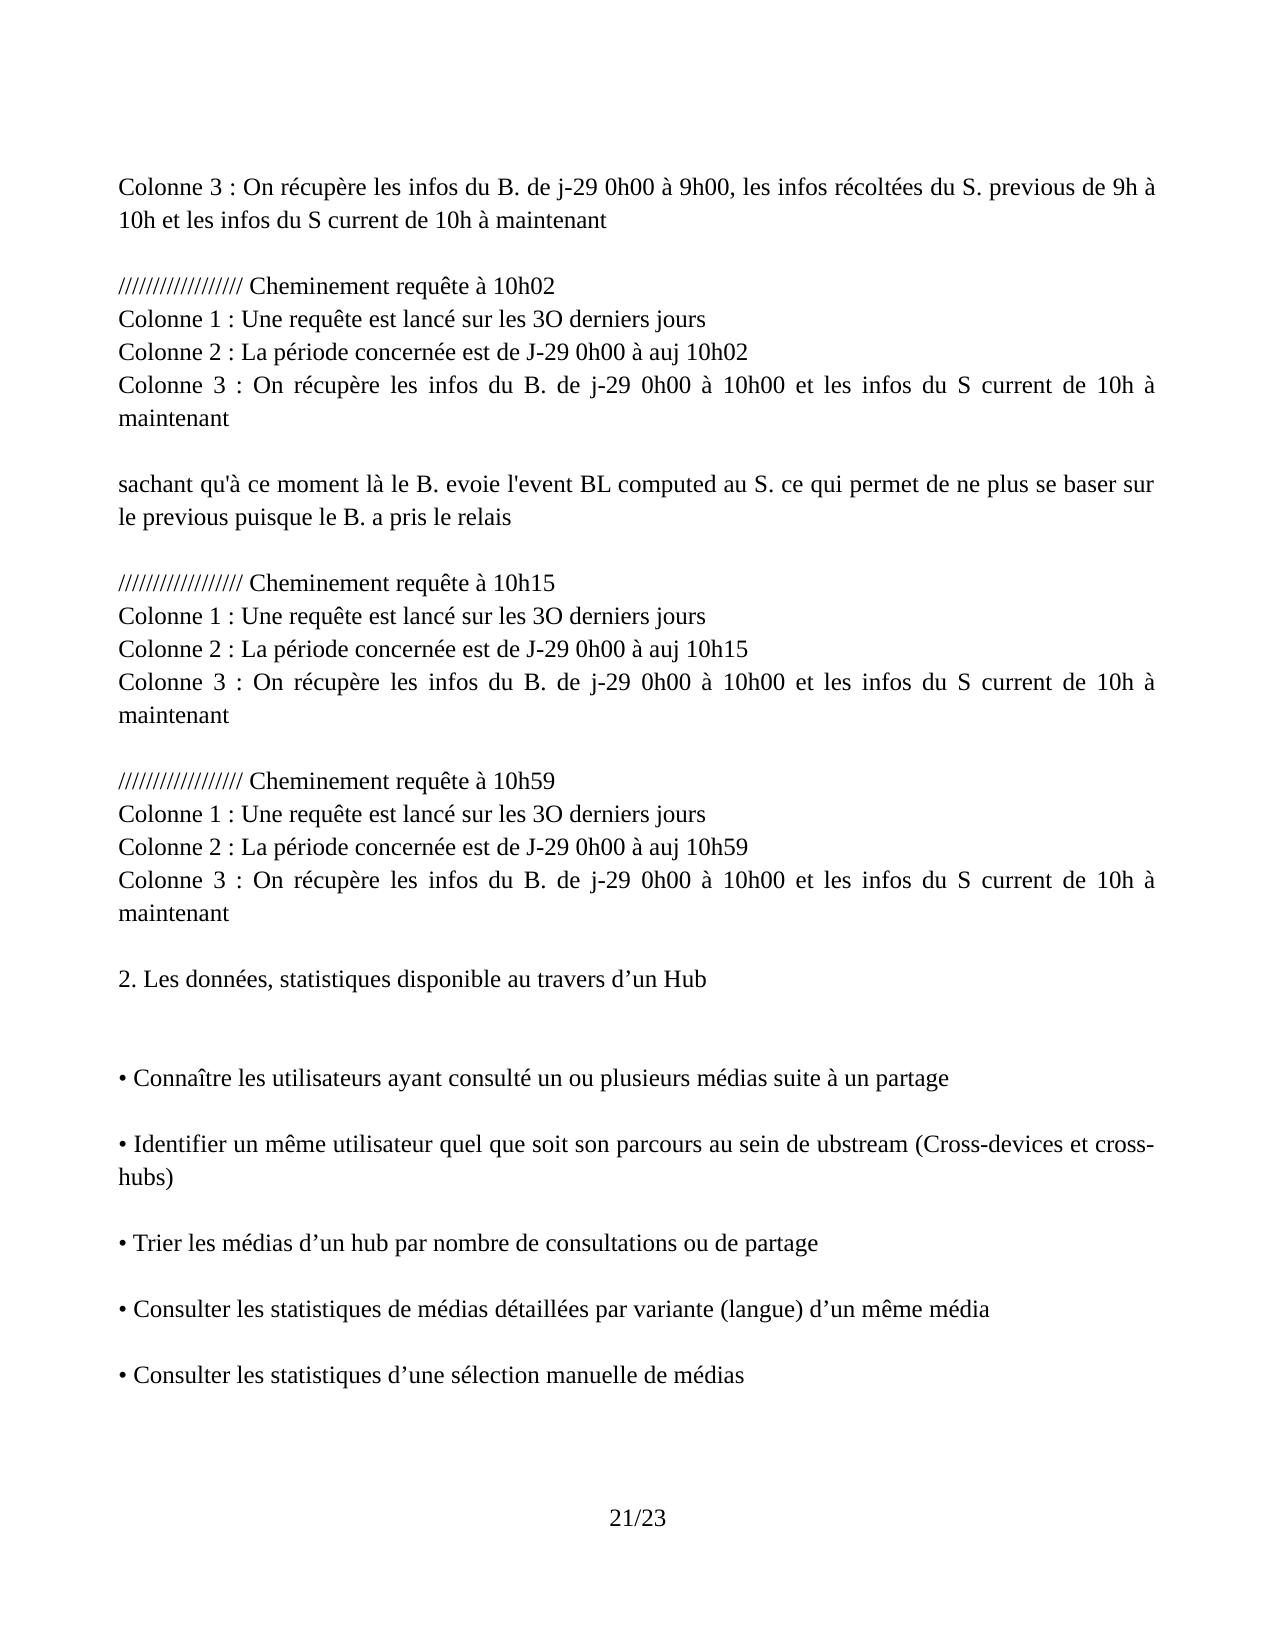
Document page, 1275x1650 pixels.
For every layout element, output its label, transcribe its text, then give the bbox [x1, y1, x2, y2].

text 2. Les données, statistiques disponible au travers d’un Hub [118, 964, 1157, 993]
text Colonne 2 : La période concernée est de J-29 0h00 à auj 10h59 [118, 832, 1157, 861]
text • Connaître les utilisateurs ayant consulté un ou plusieurs médias suite à un partage [118, 1063, 1157, 1092]
text • Consulter les statistiques d’une sélection manuelle de médias [118, 1360, 1157, 1389]
text Colonne 3 : On récupère les infos du B. de j-29 0h00 à 10h00 et les infos du S current de 10h à maintenant [118, 667, 1157, 729]
text Colonne 3 : On récupère les infos du B. de j-29 0h00 à 9h00, les infos récoltées du S. previous de 9h à 10h et les infos du S current de 10h à maintenant [118, 172, 1157, 233]
text Colonne 1 : Une requête est lancé sur les 3O derniers jours [118, 304, 1157, 332]
text Colonne 2 : La période concernée est de J-29 0h00 à auj 10h15 [118, 634, 1157, 663]
text ////////////////// Cheminement requête à 10h15 [118, 568, 1157, 597]
text ////////////////// Cheminement requête à 10h59 [118, 766, 1157, 795]
text • Trier les médias d’un hub par nombre de consultations ou de partage [118, 1228, 1157, 1257]
text sachant qu'à ce moment là le B. evoie l'event BL computed au S. ce qui permet de ne plus se baser sur le previous puisque le B. a pris le relais [118, 469, 1157, 531]
text Colonne 3 : On récupère les infos du B. de j-29 0h00 à 10h00 et les infos du S current de 10h à maintenant [118, 865, 1157, 927]
text • Identifier un même utilisateur quel que soit son parcours au sein de ubstream (Cross-devices et cross-hubs) [118, 1129, 1157, 1191]
text Colonne 1 : Une requête est lancé sur les 3O derniers jours [118, 601, 1157, 630]
text Colonne 3 : On récupère les infos du B. de j-29 0h00 à 10h00 et les infos du S current de 10h à maintenant [118, 370, 1157, 432]
text Colonne 2 : La période concernée est de J-29 0h00 à auj 10h02 [118, 337, 1157, 366]
text ////////////////// Cheminement requête à 10h02 [118, 271, 1157, 299]
text Colonne 1 : Une requête est lancé sur les 3O derniers jours [118, 799, 1157, 828]
text • Consulter les statistiques de médias détaillées par variante (langue) d’un même média [118, 1294, 1157, 1323]
